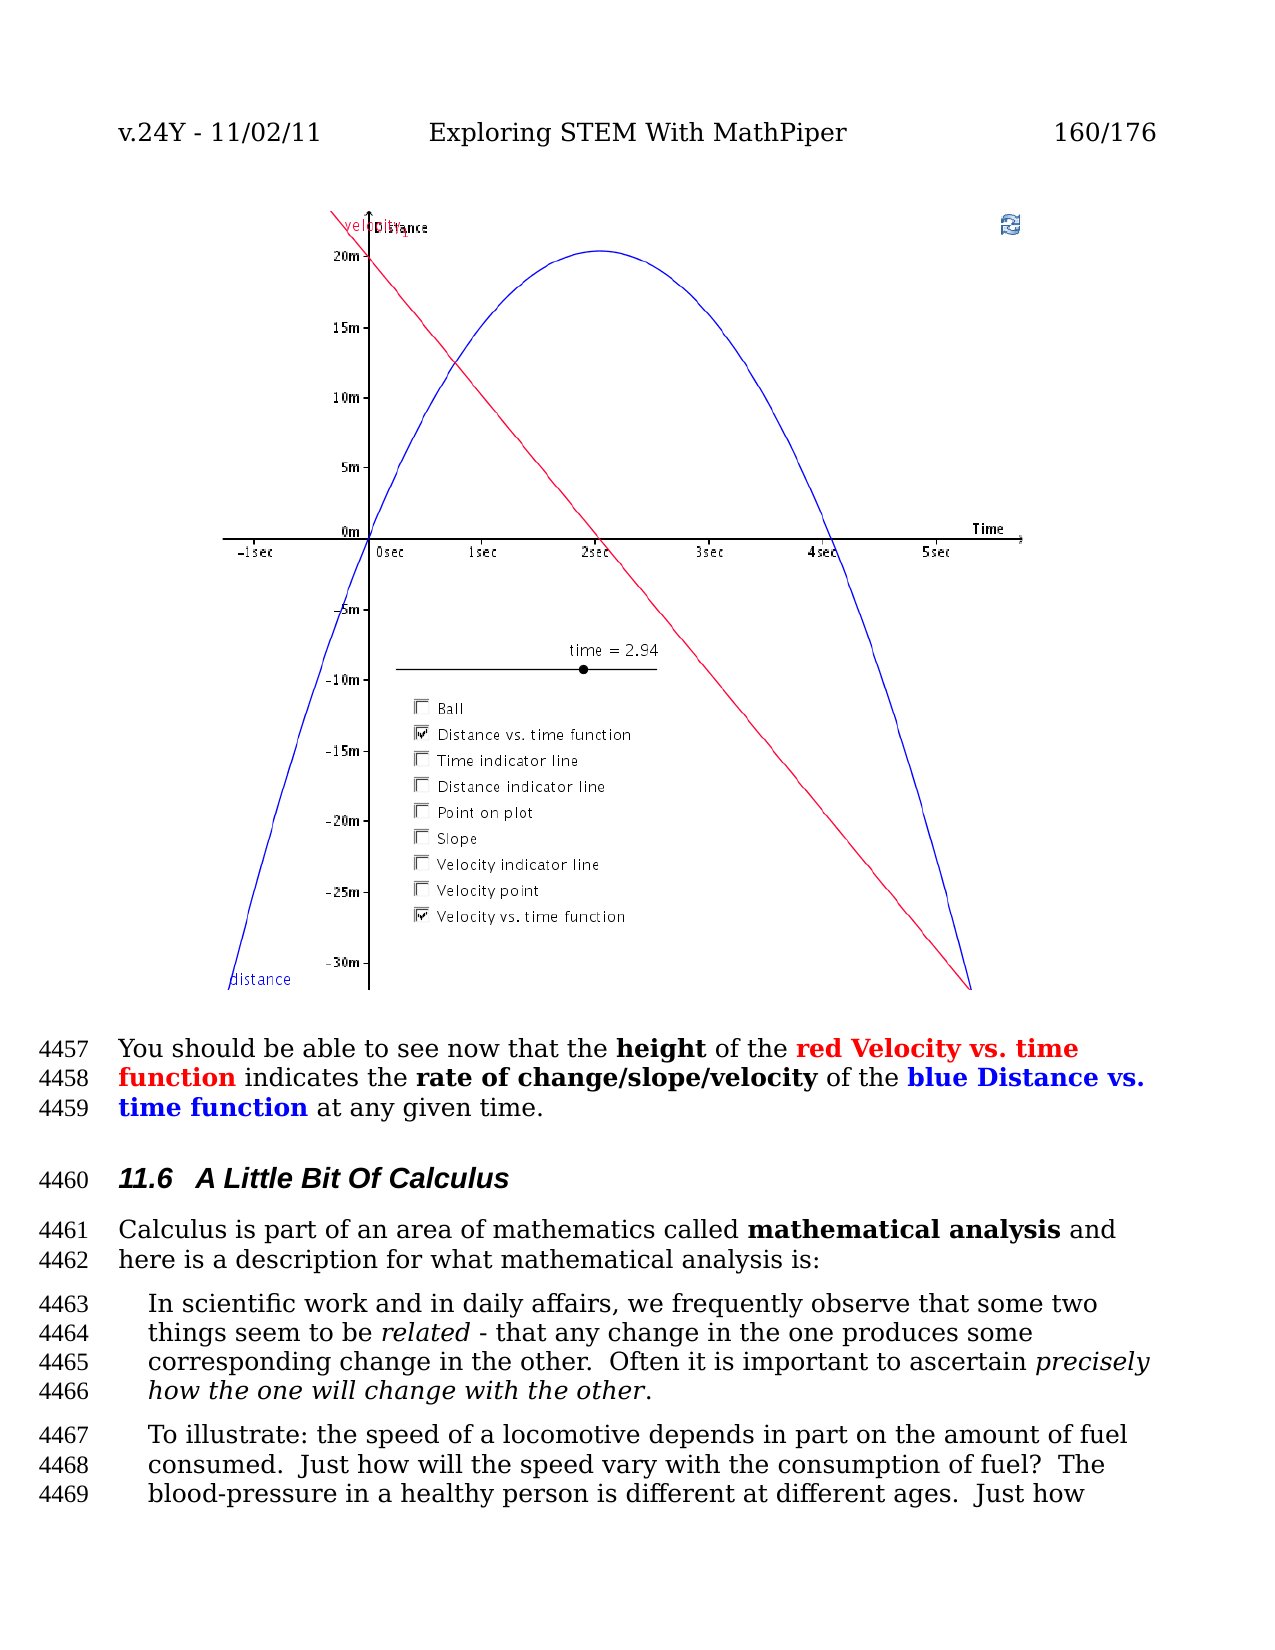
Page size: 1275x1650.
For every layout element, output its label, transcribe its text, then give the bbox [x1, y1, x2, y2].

picture [222, 211, 1023, 990]
text To illustrate: the speed of a locomotive depends in part on the amount of fuel consumed. Just how will the speed vary with the consumption of fuel? The blood-pressure in a healthy person is different at different ages. Just how [148, 1421, 1157, 1508]
text Calculus is part of an area of mathematics called mathematical analysis and here is a description for what mathematical analysis is: [118, 1215, 1157, 1274]
text You should be able to see now that the height of the red Velocity vs. time function indicates the rate of change/slope/velocity of the blue Distance vs. time function at any given time. [118, 1034, 1157, 1122]
text In scientific work and in daily affairs, we frequently observe that some two things seem to be related - that any change in the one produces some corresponding change in the other. Often it is important to ascertain precisely how the one will change with the other. [148, 1289, 1157, 1406]
subtitle A Little Bit Of Calculus [118, 1161, 1157, 1194]
